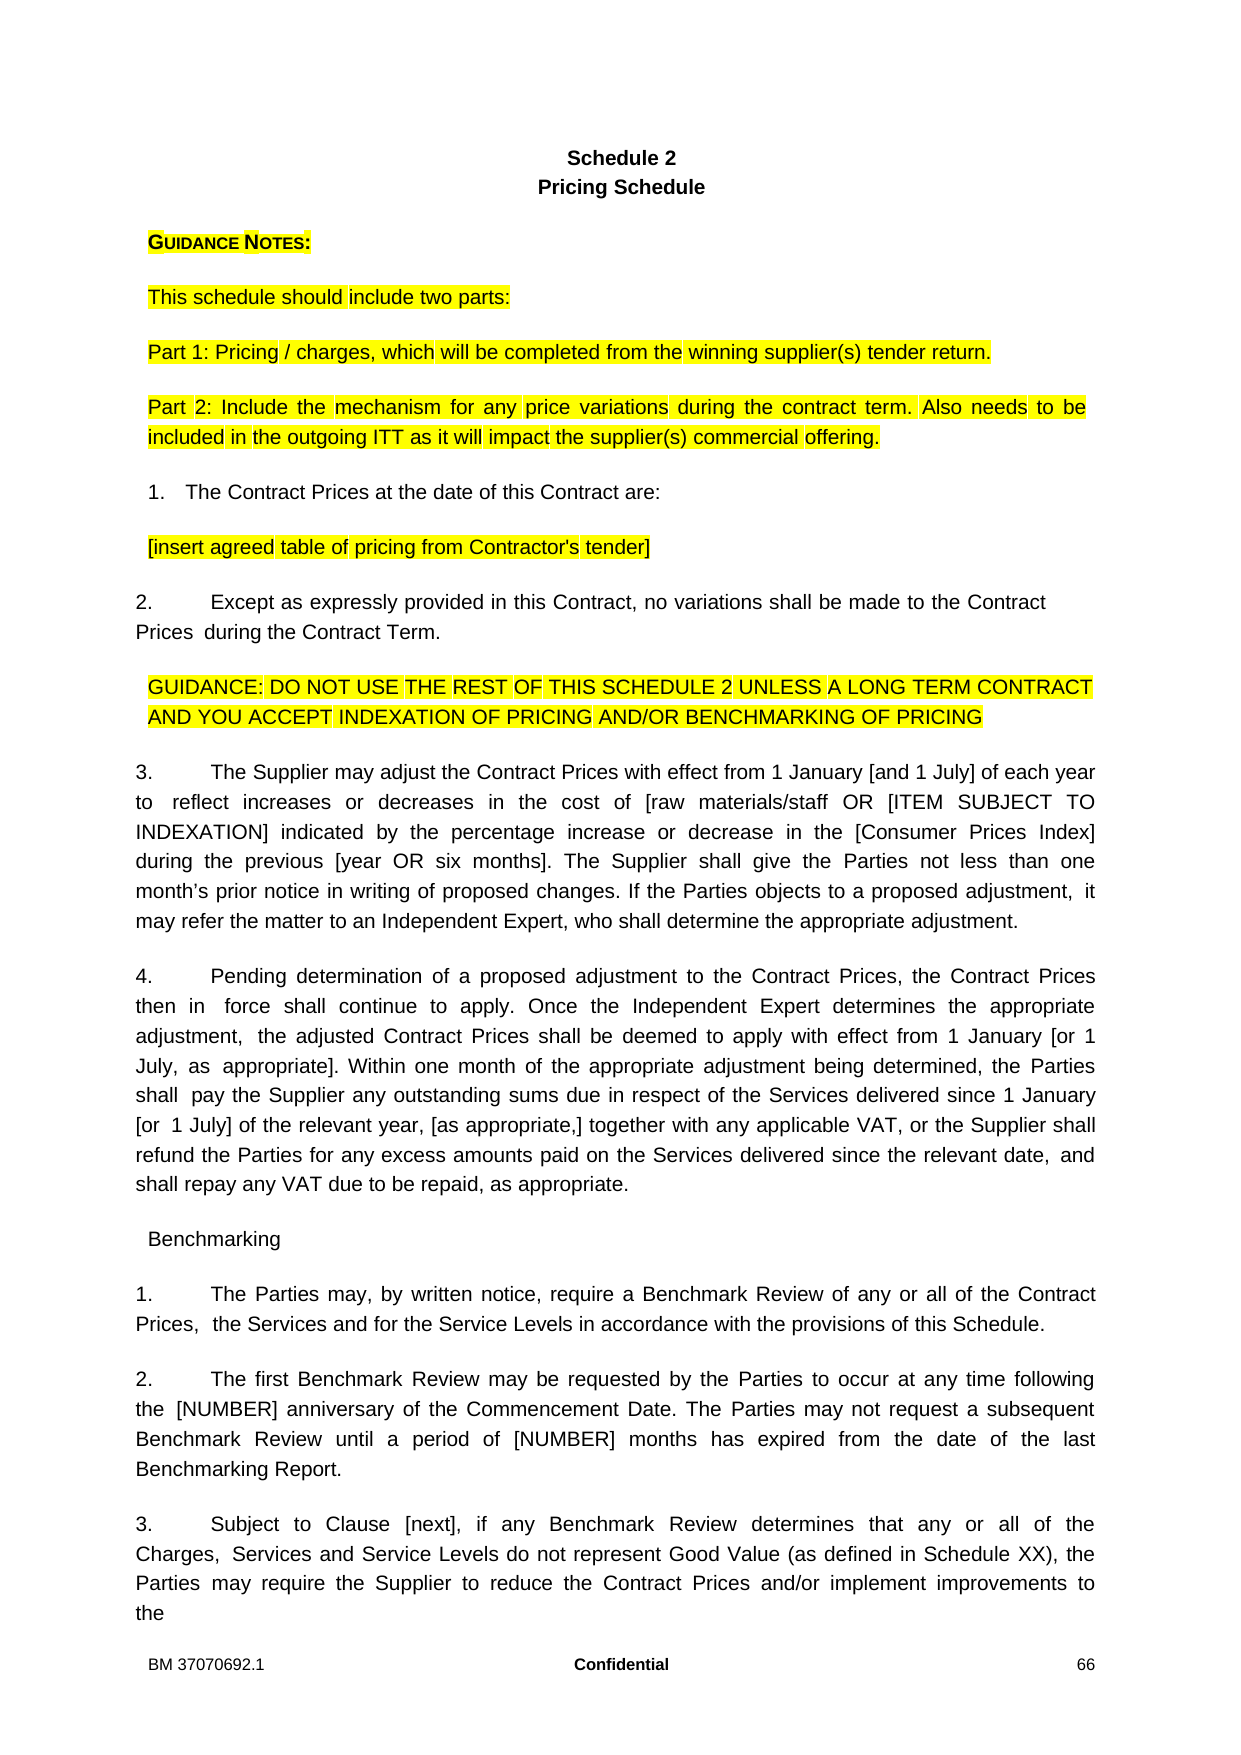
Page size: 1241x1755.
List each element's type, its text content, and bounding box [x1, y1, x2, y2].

list The Parties may, by written notice, require a Benchmark Review of any or all of the Contract Prices, the Services and for the Service Levels in accordance with the provisions of this Schedule. [135, 1282, 1096, 1336]
list Except as expressly provided in this Contract, no variations shall be made to the Contract Prices during the Contract Term. [135, 590, 1094, 644]
list The first Benchmark Review may be requested by the Parties to occur at any time following the [NUMBER] anniversary of the Commencement Date. The Parties may not request a subsequent Benchmark Review until a period of [NUMBER] months has expired from the date of the last Benchmarking Report. [135, 1367, 1095, 1481]
list The Supplier may adjust the Contract Prices with effect from 1 January [and 1 July] of each year to reflect increases or decreases in the cost of [raw materials/staff OR [ITEM SUBJECT TO INDEXATION] indicated by the percentage increase or decrease in the [Consumer Prices Index] during the previous [year OR six months]. The Supplier shall give the Parties not less than one month’s prior notice in writing of proposed changes. If the Parties objects to a proposed adjustment, it may refer the matter to an Independent Expert, who shall determine the appropriate adjustment. [135, 760, 1096, 933]
text Benchmarking [148, 1227, 1107, 1251]
text GUIDANCE: DO NOT USE THE REST OF THIS SCHEDULE 2 UNLESS A LONG TERM CONTRACT AND YOU ACCEPT INDEXATION OF PRICING AND/OR BENCHMARKING OF PRICING [148, 675, 1094, 728]
text GUIDANCE NOTES: [148, 230, 1107, 254]
text Part 1: Pricing / charges, which will be completed from the winning supplier(s) tender return. [148, 340, 1107, 364]
list Subject to Clause [next], if any Benchmark Review determines that any or all of the Charges, Services and Service Levels do not represent Good Value (as defined in Schedule XX), the Parties may require the Supplier to reduce the Contract Prices and/or implement improvements to the [135, 1511, 1096, 1625]
text Part 2: Include the mechanism for any price variations during the contract term. Also needs to be included in the outgoing ITT as it will impact the supplier(s) commercial offering. [148, 395, 1094, 449]
subtitle Schedule 2 Pricing Schedule [537, 145, 706, 199]
list Pending determination of a proposed adjustment to the Contract Prices, the Contract Prices then in force shall continue to apply. Once the Independent Expert determines the appropriate adjustment, the adjusted Contract Prices shall be deemed to apply with effect from 1 January [or 1 July, as appropriate]. Within one month of the appropriate adjustment being determined, the Parties shall pay the Supplier any outstanding sums due in respect of the Services delivered since 1 January [or 1 July] of the relevant year, [as appropriate,] together with any applicable VAT, or the Supplier shall refund the Parties for any excess amounts paid on the Services delivered since the relevant date, and shall repay any VAT due to be repaid, as appropriate. [135, 964, 1096, 1196]
text [insert agreed table of pricing from Contractor's tender] [148, 535, 1107, 559]
text This schedule should include two parts: [148, 285, 1107, 309]
list The Contract Prices at the date of this Contract are: [148, 480, 1107, 504]
